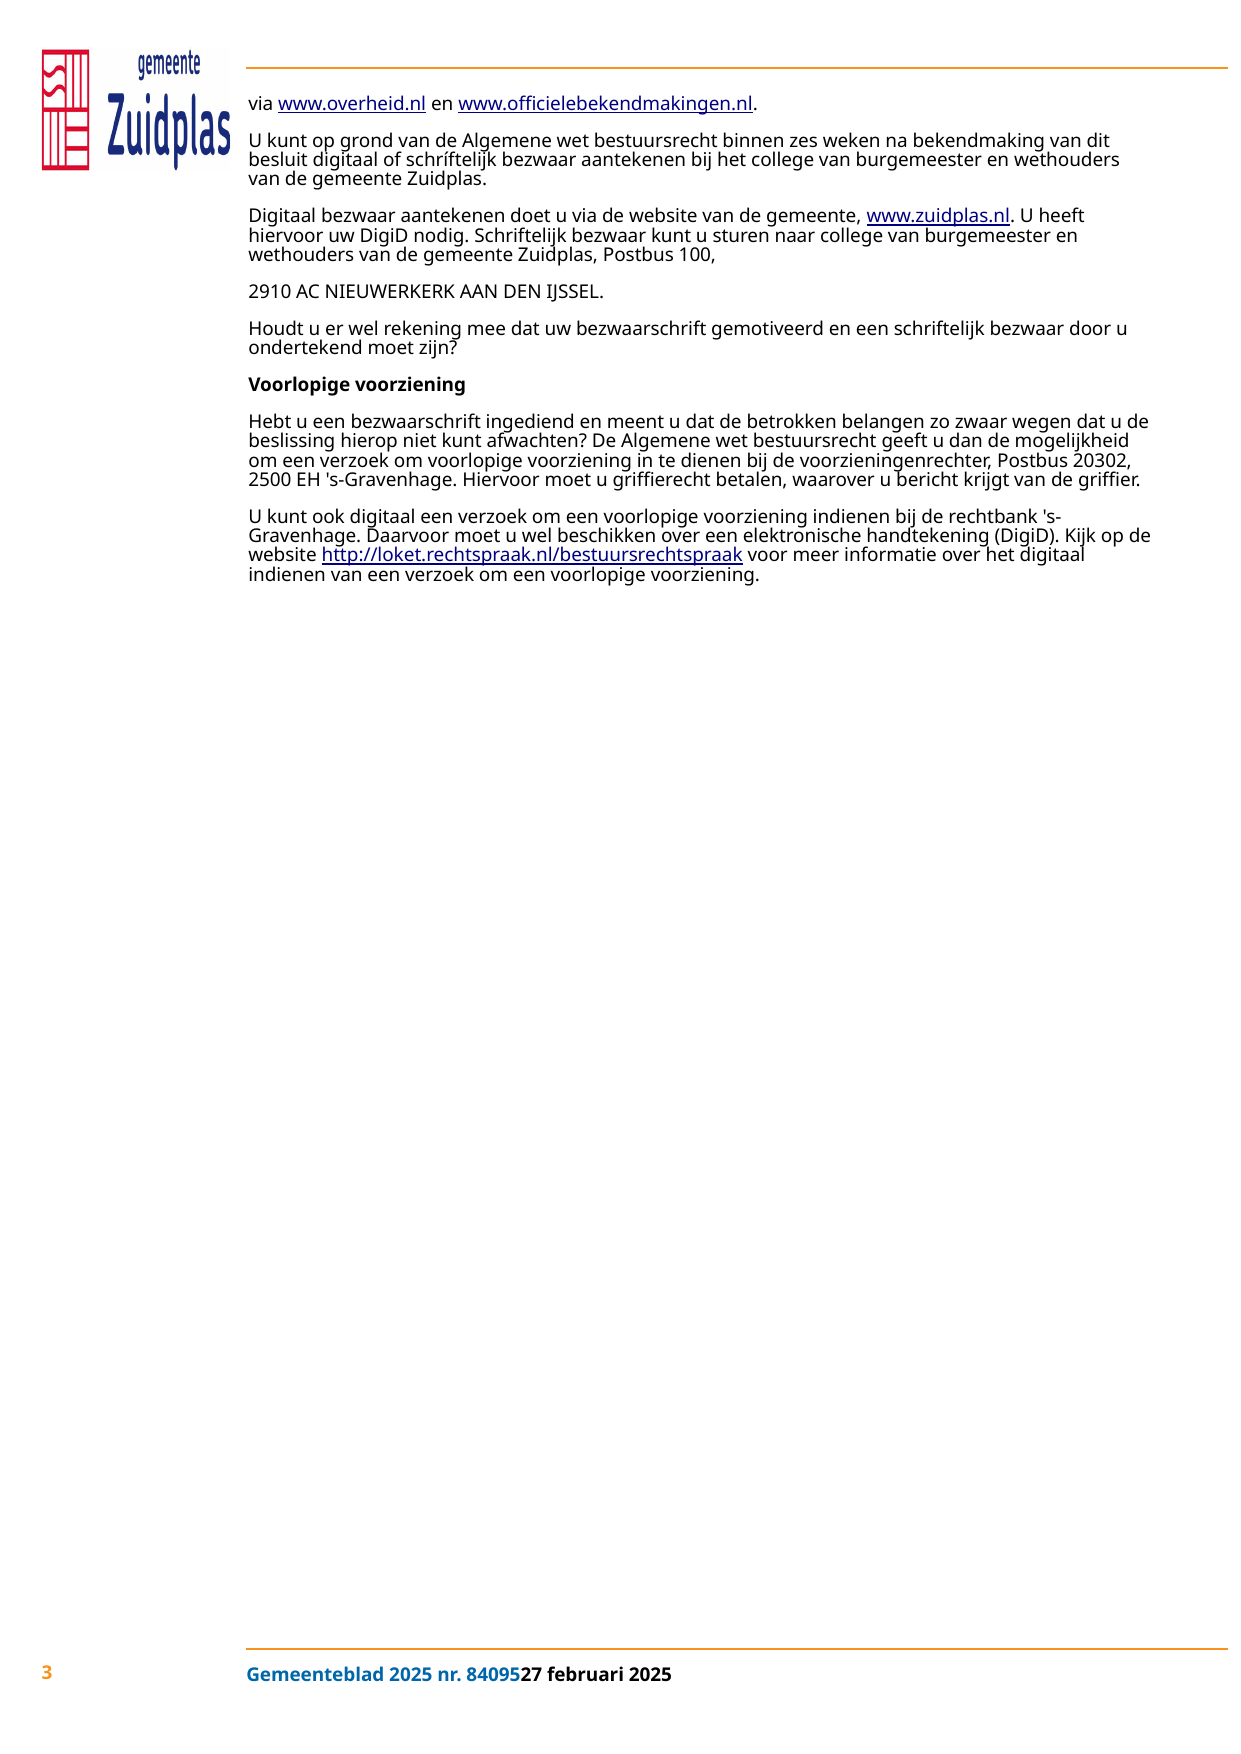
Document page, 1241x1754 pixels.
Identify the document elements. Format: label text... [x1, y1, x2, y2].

text U kunt op grond van de Algemene wet bestuursrecht binnen zes weken na bekendmaking van dit besluit digitaal of schríftelijk bezwaar aantekenen bij het college van burgemeester en wethouders van de gemeente Zuidplas. [248, 132, 1152, 189]
text Digitaal bezwaar aantekenen doet u via de website van de gemeente, www.zuidplas.nl. U heeft hiervoor uw DigiD nodig. Schriftelijk bezwaar kunt u sturen naar college van burgemeester en wethouders van de gemeente Zuidplas, Postbus 100, [248, 207, 1152, 265]
text Hebt u een bezwaarschrift ingediend en meent u dat de betrokken belangen zo zwaar wegen dat u de beslissing hierop niet kunt afwachten? De Algemene wet bestuursrecht geeft u dan de mogelijkheid om een verzoek om voorlopige voorziening in te dienen bij de voorzieningenrechter, Postbus 20302, 2500 EH 's-Gravenhage. Hiervoor moet u griffierecht betalen, waarover u bericht krijgt van de griffier. [248, 413, 1152, 490]
text U kunt ook digitaal een verzoek om een voorlopige voorziening indienen bij de rechtbank 's-Gravenhage. Daarvoor moet u wel beschikken over een elektronische handtekening (DigiD). Kijk op de website http://loket.rechtspraak.nl/bestuursrechtspraak voor meer informatie over het digitaal indienen van een verzoek om een voorlopige voorziening. [248, 508, 1152, 585]
text Houdt u er wel rekening mee dat uw bezwaarschrift gemotiveerd en een schriftelijk bezwaar door u ondertekend moet zijn? [248, 320, 1152, 358]
picture [41, 47, 231, 172]
text via www.overheid.nl en www.officielebekendmakingen.nl. [248, 95, 1152, 114]
text Voorlopige voorziening [248, 376, 1152, 395]
text 2910 AC NIEUWERKERK AAN DEN IJSSEL. [248, 283, 1152, 302]
